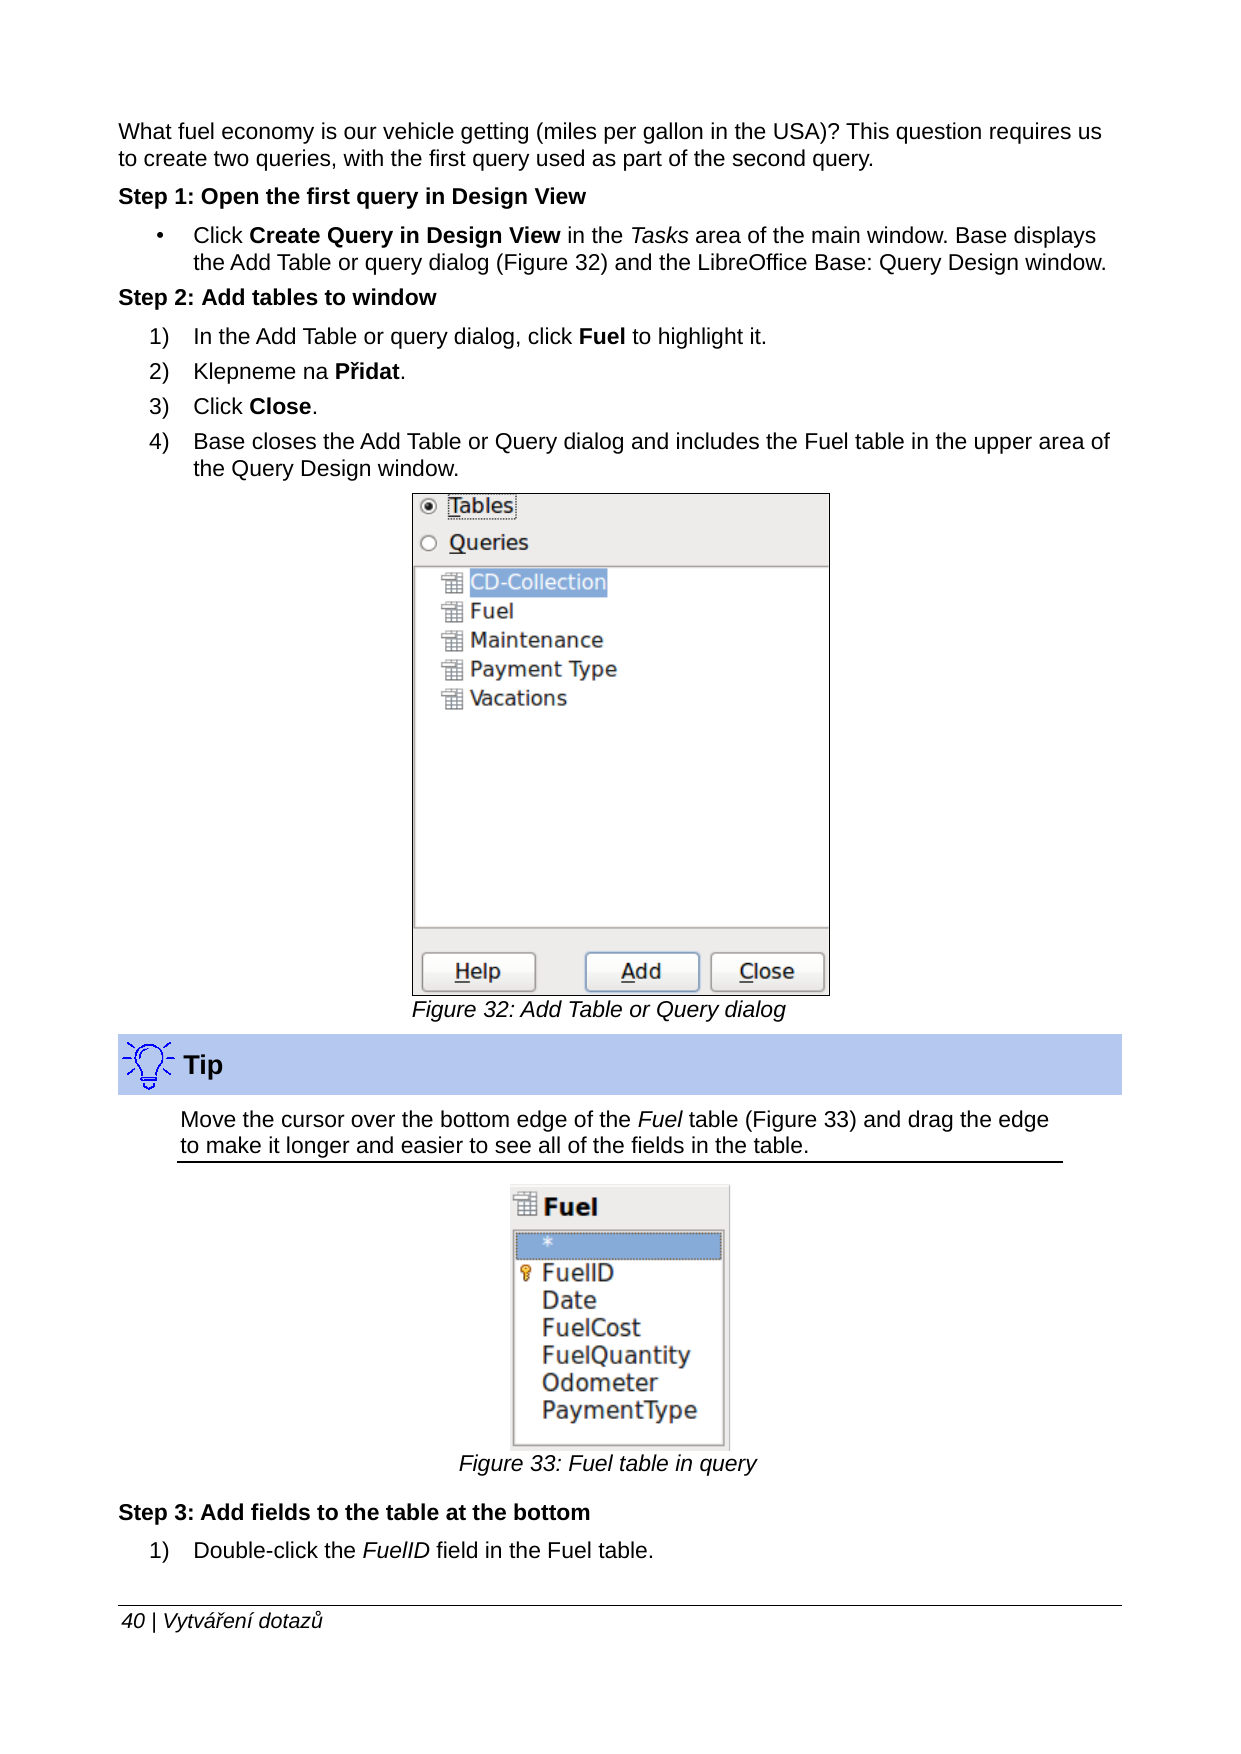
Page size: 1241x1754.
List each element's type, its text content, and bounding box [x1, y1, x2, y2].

text Step 2: Add tables to window [118, 284, 1122, 310]
list Double-click the FuelID field in the Fuel table. [169, 1537, 1122, 1564]
list In the Add Table or query dialog, click Fuel to highlight it. [169, 323, 1122, 349]
picture [119, 1034, 179, 1094]
list Klepneme na Přidat. [169, 358, 1122, 384]
text Figure 33: Fuel table in query [458, 1184, 782, 1476]
picture [413, 494, 829, 995]
text Step 1: Open the first query in Design View [118, 183, 1122, 210]
list Base closes the Add Table or Query dialog and includes the Fuel table in the upper area of the Query Design window. [169, 428, 1122, 481]
list Click Close. [169, 393, 1122, 419]
text Step 3: Add fields to the table at the bottom [118, 1498, 1122, 1525]
picture [510, 1184, 731, 1451]
text Move the cursor over the bottom edge of the Fuel table (Figure 33) and drag the edge to make it longer and easier to see all of the fields in the table. [177, 1102, 1063, 1161]
list Click Create Query in Design View in the Tasks area of the main window. Base displays the Add Table or query dialog (Figure 32) and the LibreOffice Base: Query Design window. [156, 222, 1122, 275]
text What fuel economy is our vehicle getting (miles per gallon in the USA)? This question requires us to create two queries, with the first query used as part of the second query. [118, 118, 1122, 171]
subtitle Tip [118, 1034, 1122, 1095]
text Figure 32: Add Table or Query dialog [412, 996, 829, 1022]
